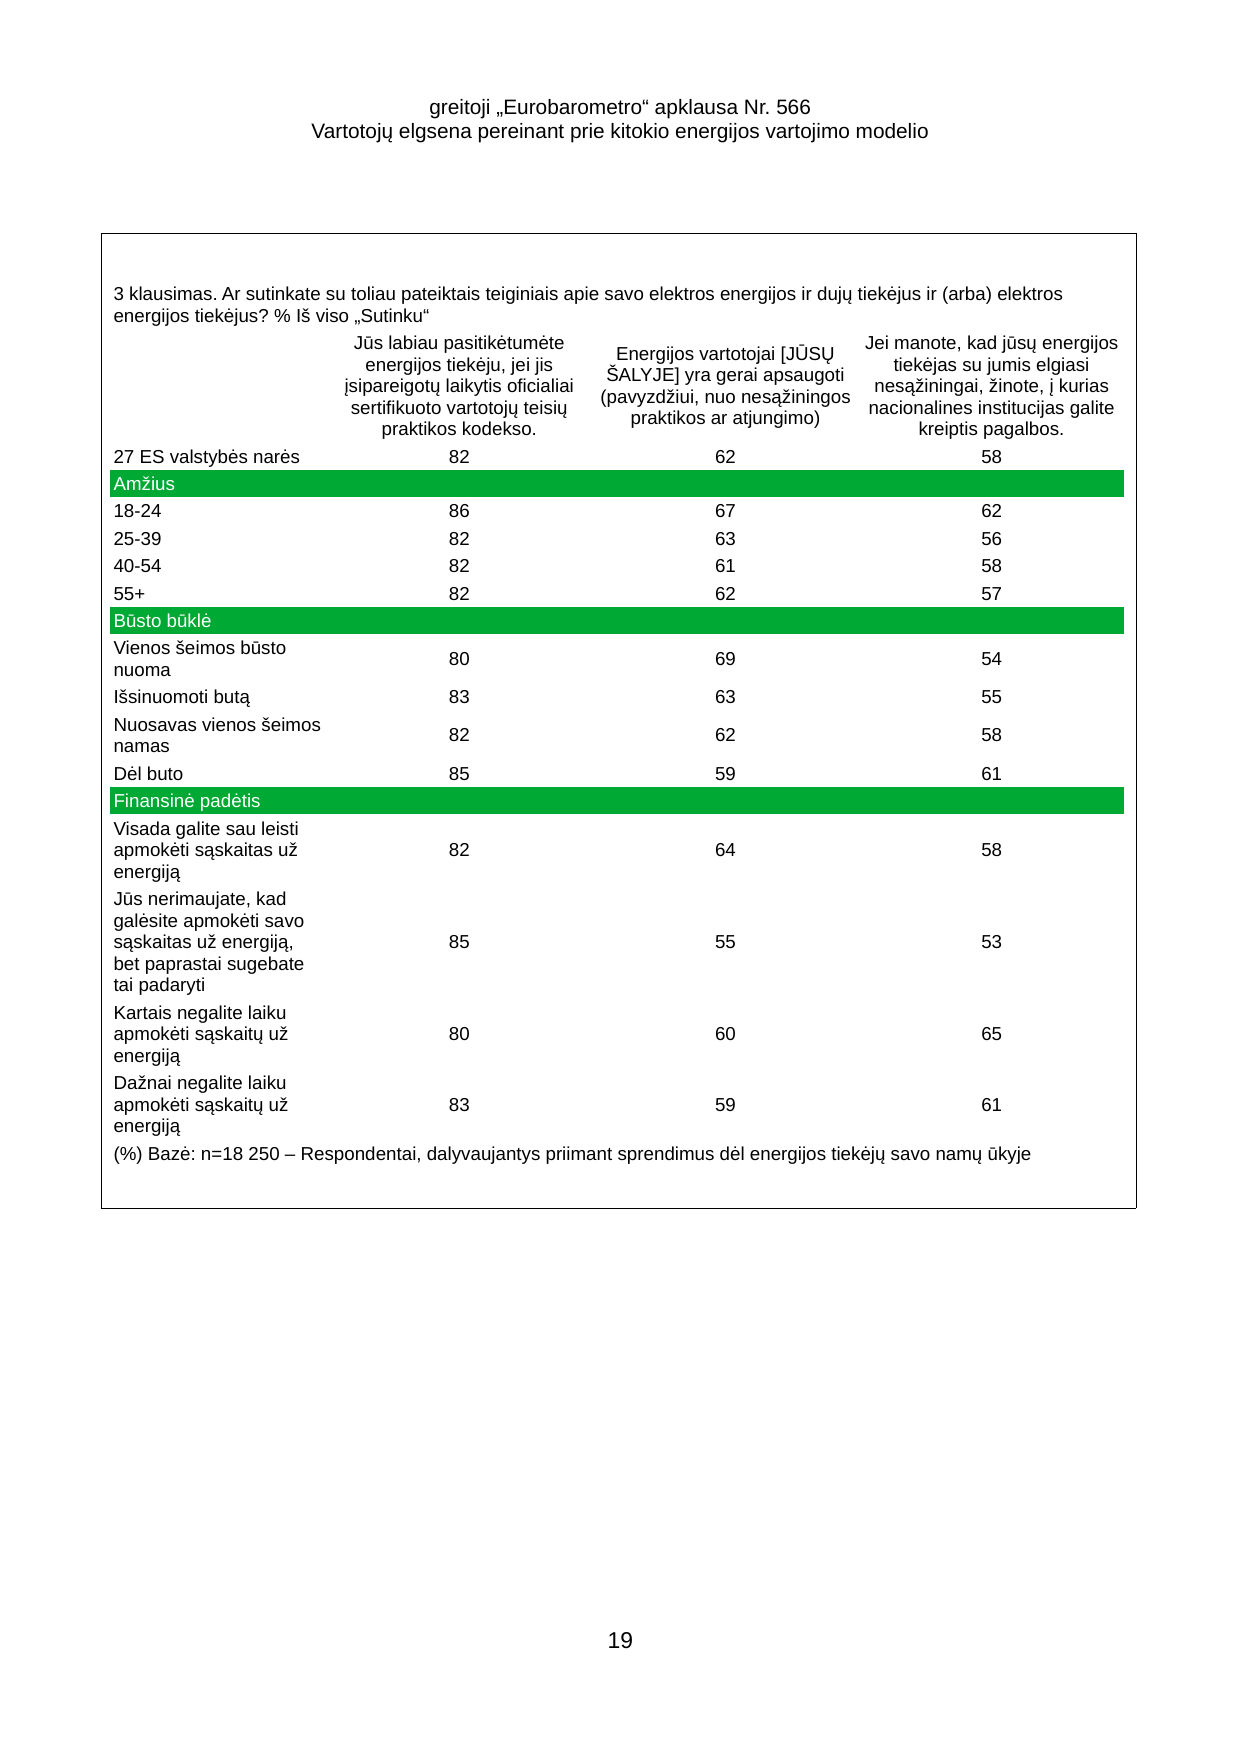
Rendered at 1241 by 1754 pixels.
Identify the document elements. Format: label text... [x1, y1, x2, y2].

table_header 3 klausimas. Ar sutinkate su toliau pateiktais teiginiais apie savo elektros energijos ir dujų tiekėjus ir (arba) elektros energijos tiekėjus? % Iš viso „Sutinku“ [110, 280, 1124, 329]
table_cell 18-24 [110, 497, 326, 525]
table_cell 61 [592, 552, 858, 579]
table_cell 62 [592, 580, 858, 607]
table_cell 82 [326, 814, 592, 885]
table_cell 58 [858, 443, 1124, 470]
table_cell 67 [592, 497, 858, 525]
table_cell (%) Bazė: n=18 250 – Respondentai, dalyvaujantys priimant sprendimus dėl energijos tiekėjų savo namų ūkyje [110, 1140, 1124, 1167]
table_cell Nuosavas vienos šeimos namas [110, 711, 326, 759]
table_cell 54 [858, 634, 1124, 683]
table_cell Vienos šeimos būsto nuoma [110, 634, 326, 683]
table_cell 82 [326, 552, 592, 579]
table_cell 69 [592, 634, 858, 683]
table_cell 82 [326, 443, 592, 470]
table_cell 25-39 [110, 525, 326, 552]
table_cell 82 [326, 711, 592, 759]
table_cell Būsto būklė [110, 607, 1124, 634]
table_cell 58 [858, 711, 1124, 759]
table_cell Išsinuomoti butą [110, 683, 326, 711]
table_cell 62 [858, 497, 1124, 525]
table_cell 62 [592, 711, 858, 759]
table_cell 61 [858, 1069, 1124, 1139]
table_cell 86 [326, 497, 592, 525]
table_cell 85 [326, 885, 592, 998]
table_cell 83 [326, 1069, 592, 1139]
table_cell 27 ES valstybės narės [110, 443, 326, 470]
table_cell 65 [858, 999, 1124, 1069]
table_cell Amžius [110, 470, 1124, 497]
table_cell 82 [326, 580, 592, 607]
table_cell 55 [858, 683, 1124, 711]
table_cell 40-54 [110, 552, 326, 579]
table_cell Energijos vartotojai [JŪSŲ ŠALYJE] yra gerai apsaugoti (pavyzdžiui, nuo nesąžiningos praktikos ar atjungimo) [592, 329, 858, 442]
table_cell 64 [592, 814, 858, 885]
table_cell 60 [592, 999, 858, 1069]
table_cell 61 [858, 760, 1124, 787]
table_cell 58 [858, 552, 1124, 579]
table_cell 53 [858, 885, 1124, 998]
table_cell 55 [592, 885, 858, 998]
table_cell 59 [592, 1069, 858, 1139]
table_cell Dėl buto [110, 760, 326, 787]
table_cell 57 [858, 580, 1124, 607]
table_cell 56 [858, 525, 1124, 552]
table_cell Jei manote, kad jūsų energijos tiekėjas su jumis elgiasi nesąžiningai, žinote, į kurias nacionalines institucijas galite kreiptis pagalbos. [858, 329, 1124, 442]
table_cell 82 [326, 525, 592, 552]
table_cell 63 [592, 525, 858, 552]
table_cell Jūs nerimaujate, kad galėsite apmokėti savo sąskaitas už energiją, bet paprastai sugebate tai padaryti [110, 885, 326, 998]
table_cell [110, 329, 326, 442]
table_cell 55+ [110, 580, 326, 607]
table_cell 62 [592, 443, 858, 470]
table_cell Kartais negalite laiku apmokėti sąskaitų už energiją [110, 999, 326, 1069]
table_cell 80 [326, 999, 592, 1069]
table_cell 59 [592, 760, 858, 787]
table_cell Dažnai negalite laiku apmokėti sąskaitų už energiją [110, 1069, 326, 1139]
table_cell Finansinė padėtis [110, 787, 1124, 814]
table_cell 63 [592, 683, 858, 711]
table_cell 83 [326, 683, 592, 711]
table_cell Visada galite sau leisti apmokėti sąskaitas už energiją [110, 814, 326, 885]
table_cell 85 [326, 760, 592, 787]
table_cell 58 [858, 814, 1124, 885]
table_cell Jūs labiau pasitikėtumėte energijos tiekėju, jei jis įsipareigotų laikytis oficialiai sertifikuoto vartotojų teisių praktikos kodekso. [326, 329, 592, 442]
table_cell 80 [326, 634, 592, 683]
